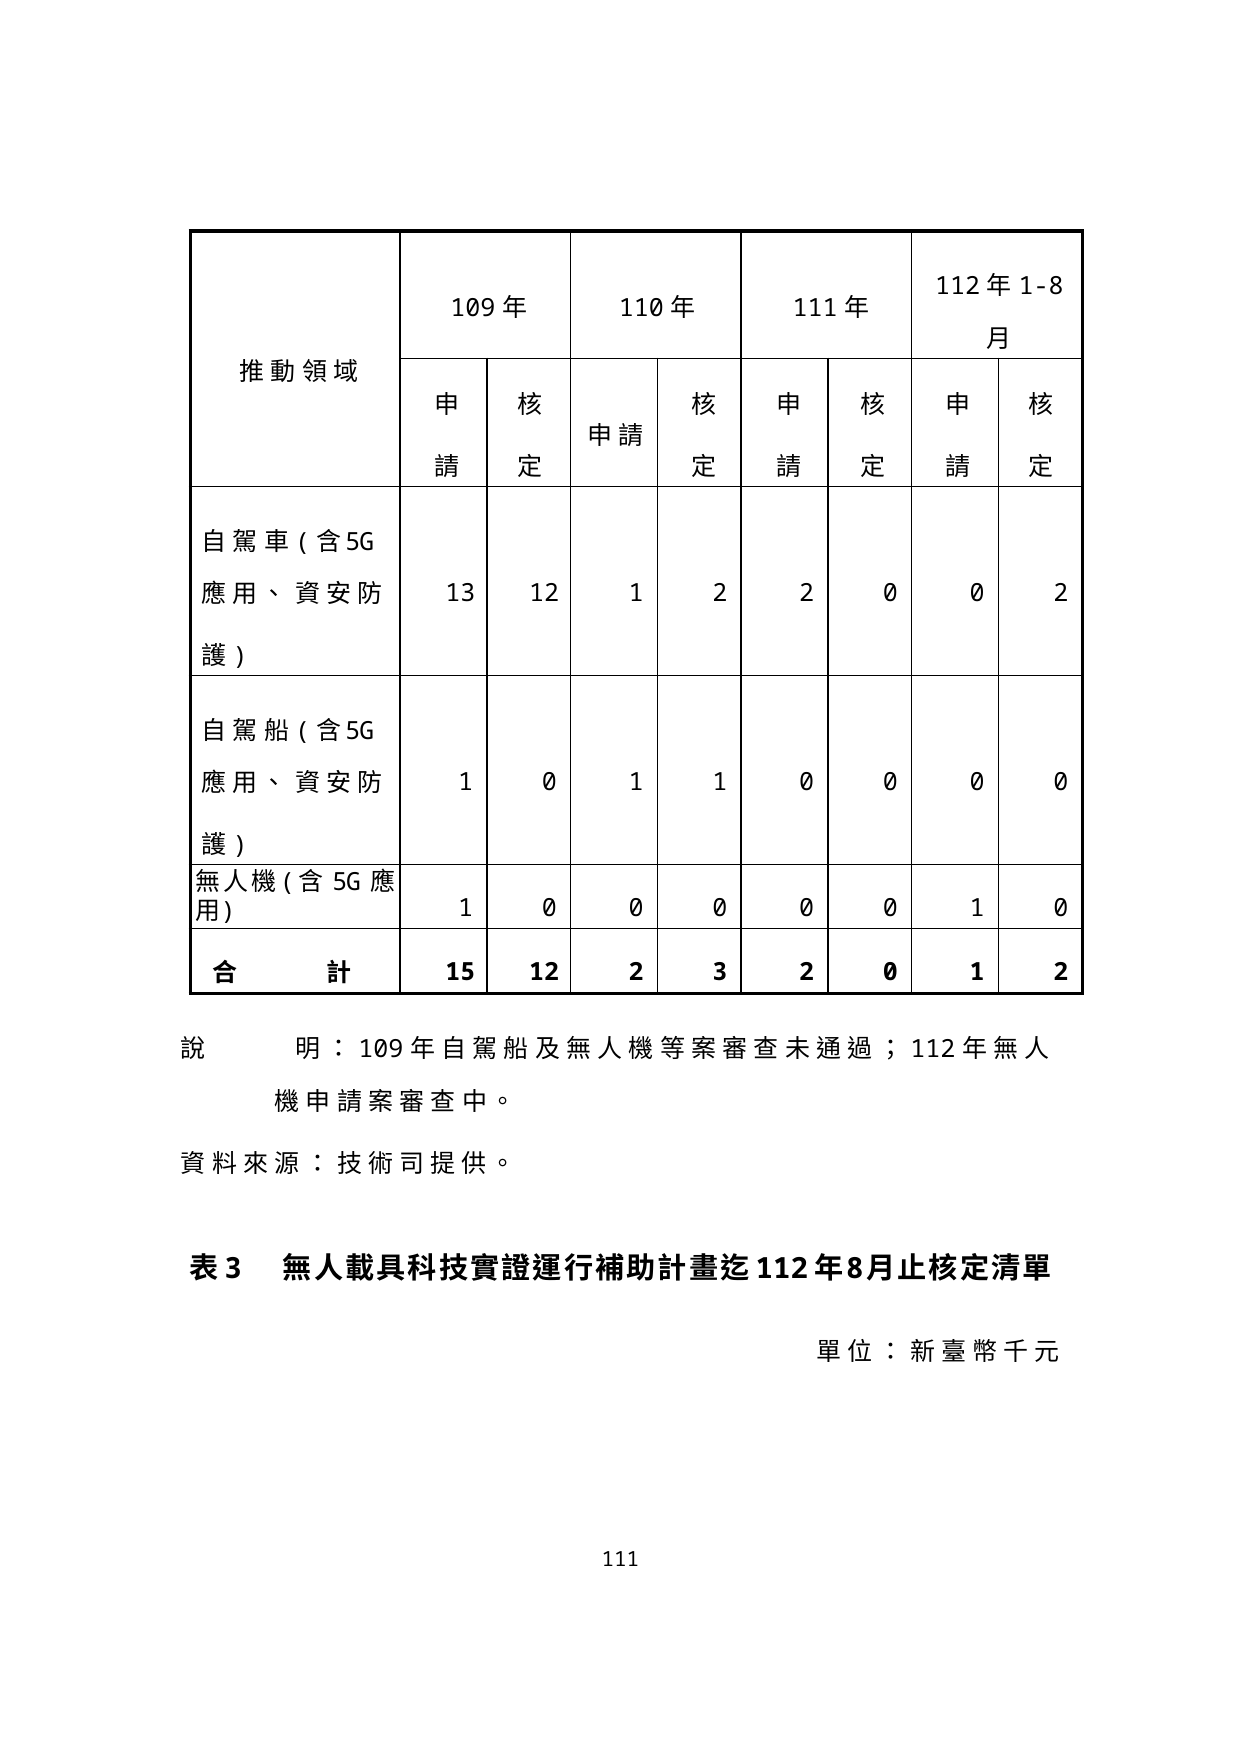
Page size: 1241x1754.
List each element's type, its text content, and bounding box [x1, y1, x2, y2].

table_cell 1 [912, 865, 998, 928]
table_cell 0 [829, 865, 911, 928]
table_cell 12 [488, 929, 570, 992]
text 說 明：109年自駕船及無人機等案審查未通過；112年無人機申請案審查中。 [177, 995, 1063, 1120]
text 單位：新臺幣千元 [236, 1307, 1063, 1370]
table_cell 13 [401, 487, 486, 674]
table_header 111年 [742, 233, 911, 357]
table_cell 自駕車(含5G應用、資安防護) [192, 487, 399, 674]
table_cell 0 [829, 929, 911, 992]
table_cell 0 [742, 865, 827, 928]
table_cell 0 [829, 487, 911, 674]
table_cell 15 [401, 929, 486, 992]
table_cell 申請 [571, 359, 657, 486]
table_cell 自駕船(含5G應用、資安防護) [192, 676, 399, 864]
table_cell 0 [999, 676, 1081, 864]
table_cell 12 [488, 487, 570, 674]
table_cell 2 [999, 487, 1081, 674]
table_cell 核定 [488, 359, 570, 486]
table_header 112年1-8月 [912, 233, 1081, 357]
table_cell 0 [658, 865, 740, 928]
text 表3 無人載具科技實證運行補助計畫迄112年8月止核定清單 [181, 1182, 1063, 1307]
table_cell 2 [571, 929, 657, 992]
table_header 推動領域 [192, 233, 399, 486]
table_cell 核定 [829, 359, 911, 486]
table_cell 2 [999, 929, 1081, 992]
table_cell 申請 [742, 359, 827, 486]
table_cell 無人機(含5G應用) [192, 865, 399, 928]
table_cell 2 [742, 929, 827, 992]
table_cell 0 [912, 676, 998, 864]
table_header 110年 [571, 233, 740, 357]
table_cell 1 [912, 929, 998, 992]
table_cell 0 [999, 865, 1081, 928]
table_cell 1 [571, 487, 657, 674]
table_cell 2 [658, 487, 740, 674]
table_cell 核定 [999, 359, 1081, 486]
table_cell 1 [571, 676, 657, 864]
table_cell 申請 [912, 359, 998, 486]
table_cell 1 [401, 676, 486, 864]
table_cell 0 [742, 676, 827, 864]
table_cell 2 [742, 487, 827, 674]
table_header 109年 [401, 233, 570, 357]
text 資料來源：技術司提供。 [177, 1120, 1063, 1182]
table_cell 0 [829, 676, 911, 864]
table_cell 合 計 [192, 929, 399, 992]
table_cell 1 [401, 865, 486, 928]
table_cell 0 [488, 676, 570, 864]
table_cell 0 [571, 865, 657, 928]
table_cell 申請 [401, 359, 486, 486]
table_cell 0 [912, 487, 998, 674]
table_cell 1 [658, 676, 740, 864]
table_cell 3 [658, 929, 740, 992]
table_cell 核定 [658, 359, 740, 486]
table_cell 0 [488, 865, 570, 928]
